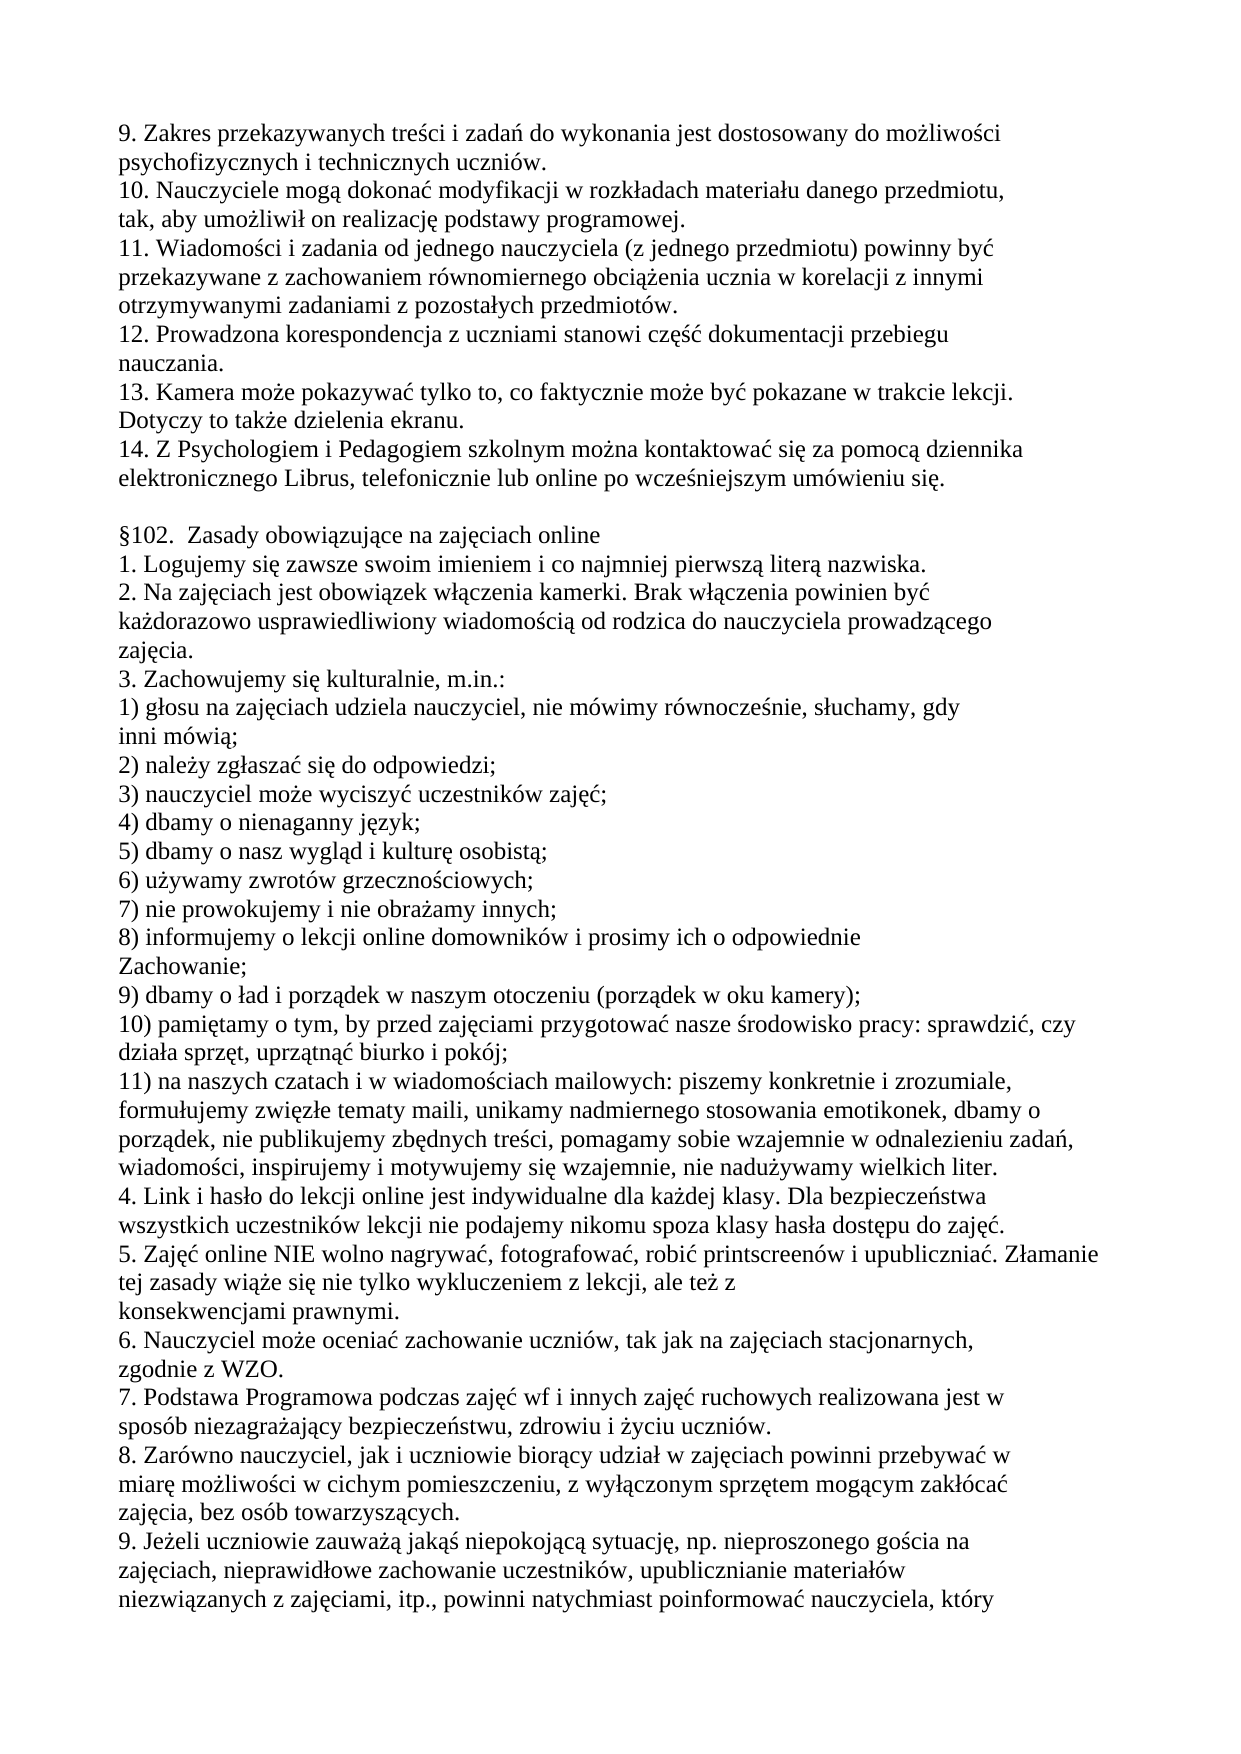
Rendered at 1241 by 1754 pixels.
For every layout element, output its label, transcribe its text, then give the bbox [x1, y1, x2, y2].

text przekazywane z zachowaniem równomiernego obciążenia ucznia w korelacji z innymi [118, 262, 1122, 291]
text 12. Prowadzona korespondencja z uczniami stanowi część dokumentacji przebiegu [118, 319, 1122, 348]
text 11. Wiadomości i zadania od jednego nauczyciela (z jednego przedmiotu) powinny być [118, 233, 1122, 262]
text 5) dbamy o nasz wygląd i kulturę osobistą; [118, 836, 1122, 865]
text 8. Zarówno nauczyciel, jak i uczniowie biorący udział w zajęciach powinni przebywać w [118, 1440, 1122, 1469]
text 2. Na zajęciach jest obowiązek włączenia kamerki. Brak włączenia powinien być [118, 577, 1122, 606]
text 14. Z Psychologiem i Pedagogiem szkolnym można kontaktować się za pomocą dziennika [118, 434, 1122, 463]
text 9. Jeżeli uczniowie zauważą jakąś niepokojącą sytuację, np. nieproszonego gościa na [118, 1526, 1122, 1555]
text 3. Zachowujemy się kulturalnie, m.in.: [118, 664, 1122, 692]
text inni mówią; [118, 721, 1122, 750]
text 13. Kamera może pokazywać tylko to, co faktycznie może być pokazane w trakcie lekcji. [118, 377, 1122, 406]
text 10) pamiętamy o tym, by przed zajęciami przygotować nasze środowisko pracy: sprawdzić, czy działa sprzęt, uprzątnąć biurko i pokój; [118, 1009, 1122, 1066]
text konsekwencjami prawnymi. [118, 1296, 1122, 1325]
text 9) dbamy o ład i porządek w naszym otoczeniu (porządek w oku kamery); [118, 980, 1122, 1009]
text zajęcia, bez osób towarzyszących. [118, 1497, 1122, 1526]
text 4. Link i hasło do lekcji online jest indywidualne dla każdej klasy. Dla bezpieczeństwa [118, 1181, 1122, 1210]
text nauczania. [118, 348, 1122, 377]
text miarę możliwości w cichym pomieszczeniu, z wyłączonym sprzętem mogącym zakłócać [118, 1469, 1122, 1497]
text wszystkich uczestników lekcji nie podajemy nikomu spoza klasy hasła dostępu do zajęć. [118, 1210, 1122, 1239]
text Dotyczy to także dzielenia ekranu. [118, 406, 1122, 434]
text 7) nie prowokujemy i nie obrażamy innych; [118, 894, 1122, 922]
text 11) na naszych czatach i w wiadomościach mailowych: piszemy konkretnie i zrozumiale, formułujemy zwięzłe tematy maili, unikamy nadmiernego stosowania emotikonek, dbamy o porządek, nie publikujemy zbędnych treści, pomagamy sobie wzajemnie w odnalezieniu zadań, wiadomości, inspirujemy i motywujemy się wzajemnie, nie nadużywamy wielkich liter. [118, 1066, 1122, 1181]
text tak, aby umożliwił on realizację podstawy programowej. [118, 204, 1122, 233]
text 5. Zajęć online NIE wolno nagrywać, fotografować, robić printscreenów i upubliczniać. Złamanie tej zasady wiąże się nie tylko wykluczeniem z lekcji, ale też z [118, 1239, 1122, 1296]
text 6. Nauczyciel może oceniać zachowanie uczniów, tak jak na zajęciach stacjonarnych, [118, 1325, 1122, 1354]
text 1) głosu na zajęciach udziela nauczyciel, nie mówimy równocześnie, słuchamy, gdy [118, 692, 1122, 721]
text niezwiązanych z zajęciami, itp., powinni natychmiast poinformować nauczyciela, który [118, 1584, 1122, 1612]
text 6) używamy zwrotów grzecznościowych; [118, 865, 1122, 894]
text 9. Zakres przekazywanych treści i zadań do wykonania jest dostosowany do możliwości [118, 118, 1122, 147]
text 1. Logujemy się zawsze swoim imieniem i co najmniej pierwszą literą nazwiska. [118, 549, 1122, 577]
text 10. Nauczyciele mogą dokonać modyfikacji w rozkładach materiału danego przedmiotu, [118, 176, 1122, 204]
text zgodnie z WZO. [118, 1354, 1122, 1382]
text sposób niezagrażający bezpieczeństwu, zdrowiu i życiu uczniów. [118, 1411, 1122, 1440]
text zajęcia. [118, 635, 1122, 664]
text psychofizycznych i technicznych uczniów. [118, 147, 1122, 176]
text 7. Podstawa Programowa podczas zajęć wf i innych zajęć ruchowych realizowana jest w [118, 1382, 1122, 1411]
text 2) należy zgłaszać się do odpowiedzi; [118, 750, 1122, 779]
text każdorazowo usprawiedliwiony wiadomością od rodzica do nauczyciela prowadzącego [118, 606, 1122, 635]
text elektronicznego Librus, telefonicznie lub online po wcześniejszym umówieniu się. [118, 463, 1122, 492]
text §102. Zasady obowiązujące na zajęciach online [118, 520, 1122, 549]
text 8) informujemy o lekcji online domowników i prosimy ich o odpowiednie [118, 922, 1122, 951]
text 4) dbamy o nienaganny język; [118, 807, 1122, 836]
text otrzymywanymi zadaniami z pozostałych przedmiotów. [118, 291, 1122, 319]
text 3) nauczyciel może wyciszyć uczestników zajęć; [118, 779, 1122, 807]
text zajęciach, nieprawidłowe zachowanie uczestników, upublicznianie materiałów [118, 1555, 1122, 1584]
text Zachowanie; [118, 951, 1122, 980]
